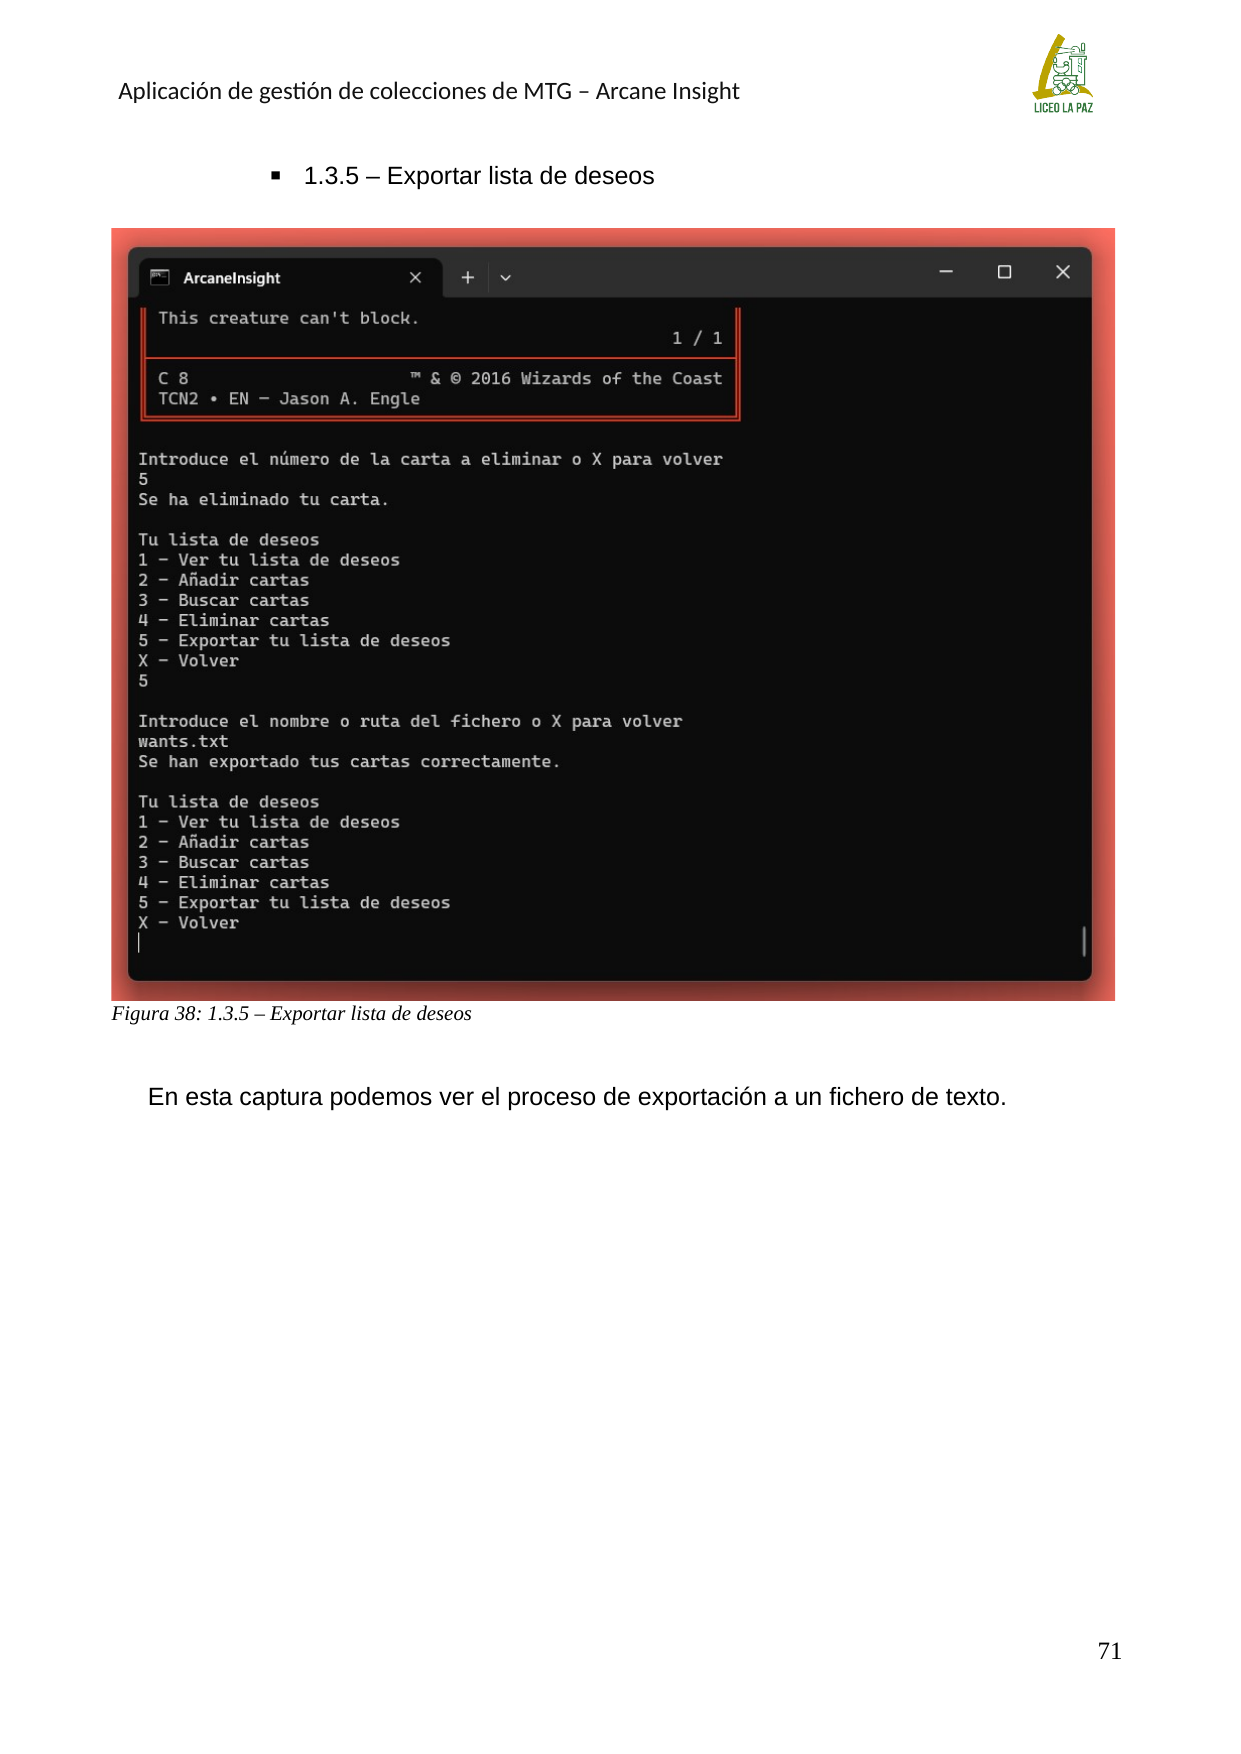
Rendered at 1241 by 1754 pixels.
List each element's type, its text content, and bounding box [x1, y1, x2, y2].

text En esta captura podemos ver el proceso de exportación a un fichero de texto. [118, 1082, 1122, 1111]
picture [1025, 26, 1100, 121]
picture [111, 228, 1116, 1001]
list 1.3.5 – Exportar lista de deseos [266, 161, 1122, 190]
text Figura 38: 1.3.5 – Exportar lista de deseos [111, 1001, 1115, 1025]
